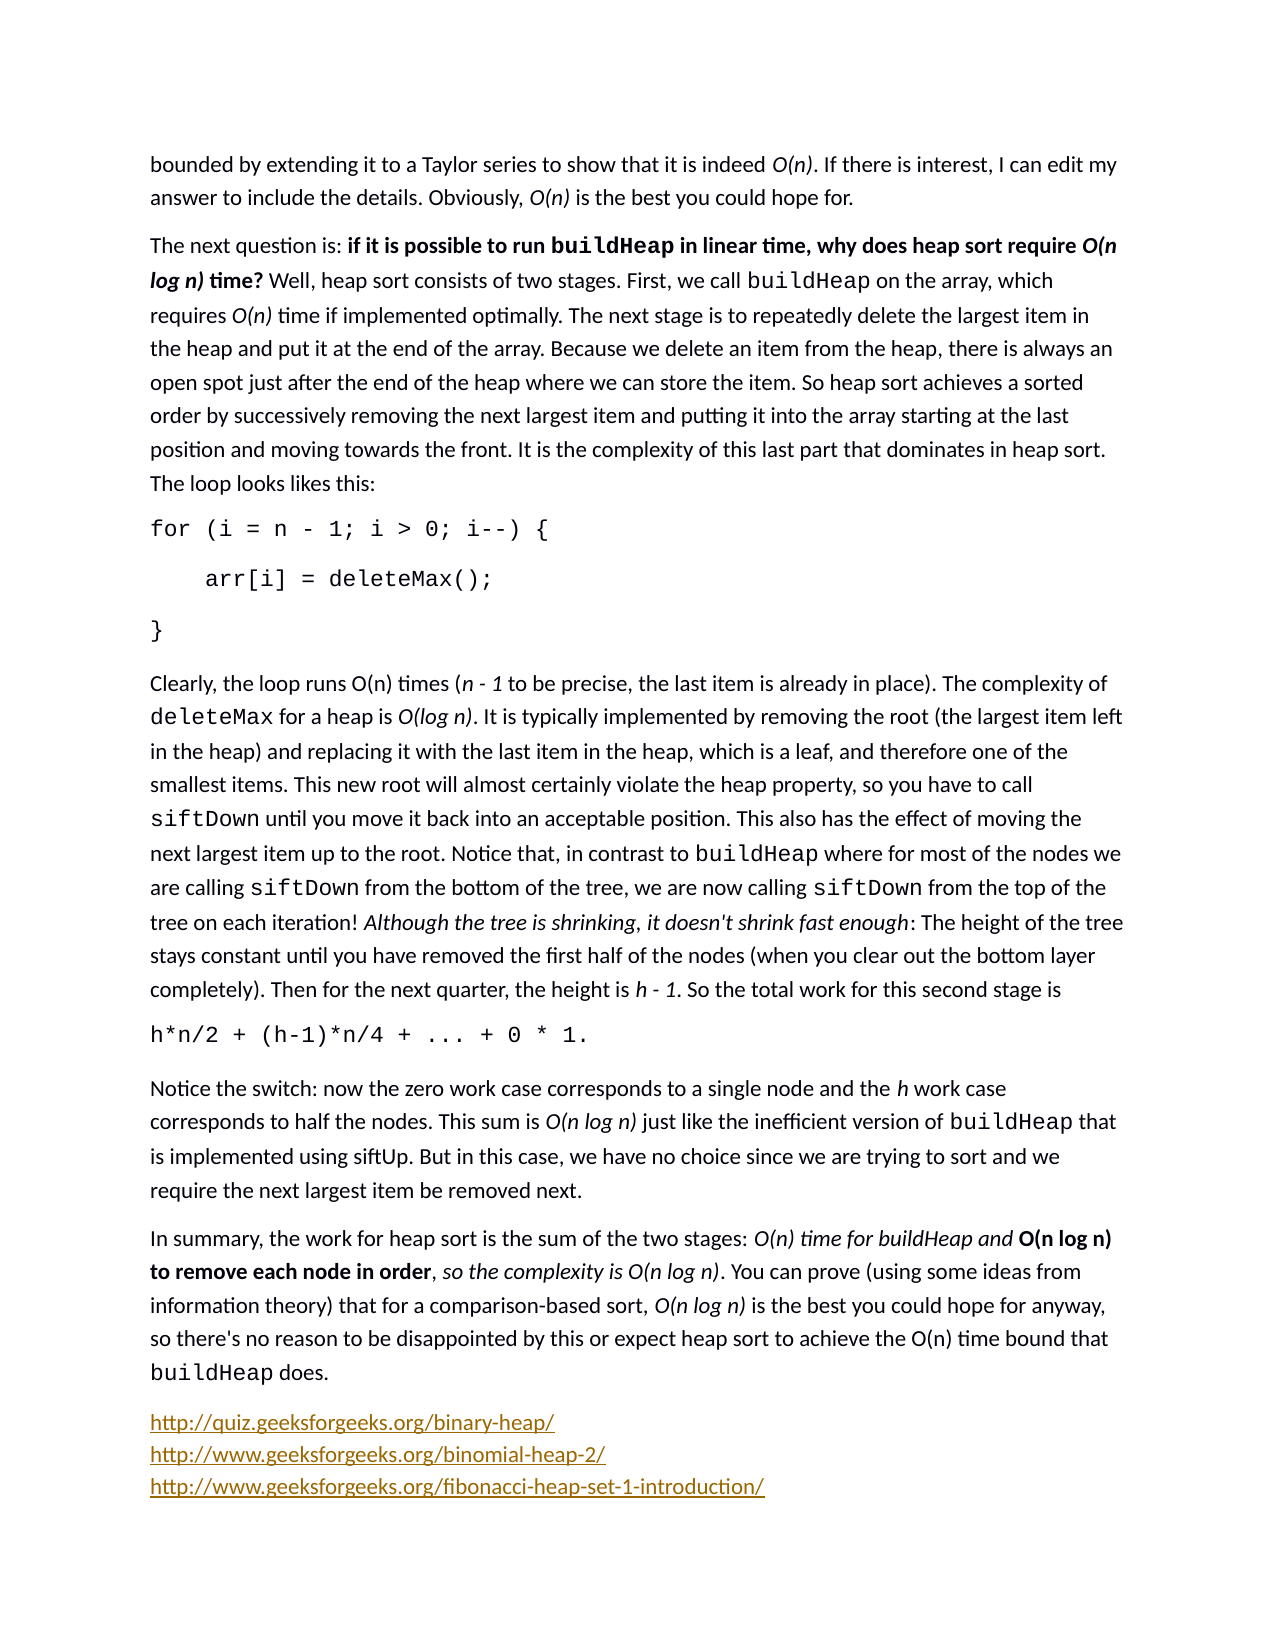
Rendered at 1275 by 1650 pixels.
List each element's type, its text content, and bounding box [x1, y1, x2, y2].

text Notice the switch: now the zero work case corresponds to a single node and the h work case corresponds to half the nodes. This sum is O(n log n) just like the inefficient version of buildHeap that is implemented using siftUp. But in this case, we have no choice since we are trying to sort and we require the next largest item be removed next. [150, 1074, 1125, 1204]
list http://www.geeksforgeeks.org/fibonacci-heap-set-1-introduction/ [150, 1472, 1125, 1500]
text bounded by extending it to a Taylor series to show that it is indeed O(n). If there is interest, I can edit my answer to include the details. Obviously, O(n) is the best you could hope for. [150, 150, 1125, 212]
list http://quiz.geeksforgeeks.org/binary-heap/ [150, 1408, 1125, 1436]
text The next question is: if it is possible to run buildHeap in linear time, why does heap sort require O(n log n) time? Well, heap sort consists of two stages. First, we call buildHeap on the array, which requires O(n) time if implemented optimally. The next stage is to repeatedly delete the largest item in the heap and put it at the end of the array. Because we delete an item from the heap, there is always an open spot just after the end of the heap where we can store the item. So heap sort achieves a sorted order by successively removing the next largest item and putting it into the array starting at the last position and moving towards the front. It is the complexity of this last part that dominates in heap sort. The loop looks likes this: [150, 232, 1125, 497]
text } [150, 618, 1125, 644]
text arr[i] = deleteMax(); [150, 567, 1125, 593]
text Clearly, the loop runs O(n) times (n - 1 to be precise, the last item is already in place). The complexity of deleteMax for a heap is O(log n). It is typically implemented by removing the root (the largest item left in the heap) and replacing it with the last item in the heap, which is a leaf, and therefore one of the smallest items. This new root will almost certainly violate the heap property, so you have to call siftDown until you move it back into an acceptable position. This also has the effect of moving the next largest item up to the root. Notice that, in contrast to buildHeap where for most of the nodes we are calling siftDown from the bottom of the tree, we are now calling siftDown from the top of the tree on each iteration! Although the tree is shrinking, it doesn't shrink fast enough: The height of the tree stays constant until you have removed the first half of the nodes (when you clear out the bottom layer completely). Then for the next quarter, the height is h - 1. So the total work for this second stage is [150, 669, 1125, 1003]
text for (i = n - 1; i > 0; i--) { [150, 517, 1125, 543]
text h*n/2 + (h-1)*n/4 + ... + 0 * 1. [150, 1023, 1125, 1049]
text In summary, the work for heap sort is the sum of the two stages: O(n) time for buildHeap and O(n log n) to remove each node in order, so the complexity is O(n log n). You can prove (using some ideas from information theory) that for a comparison-based sort, O(n log n) is the best you could hope for anyway, so there's no reason to be disappointed by this or expect heap sort to achieve the O(n) time bound that buildHeap does. [150, 1224, 1125, 1387]
list http://www.geeksforgeeks.org/binomial-heap-2/ [150, 1440, 1125, 1468]
